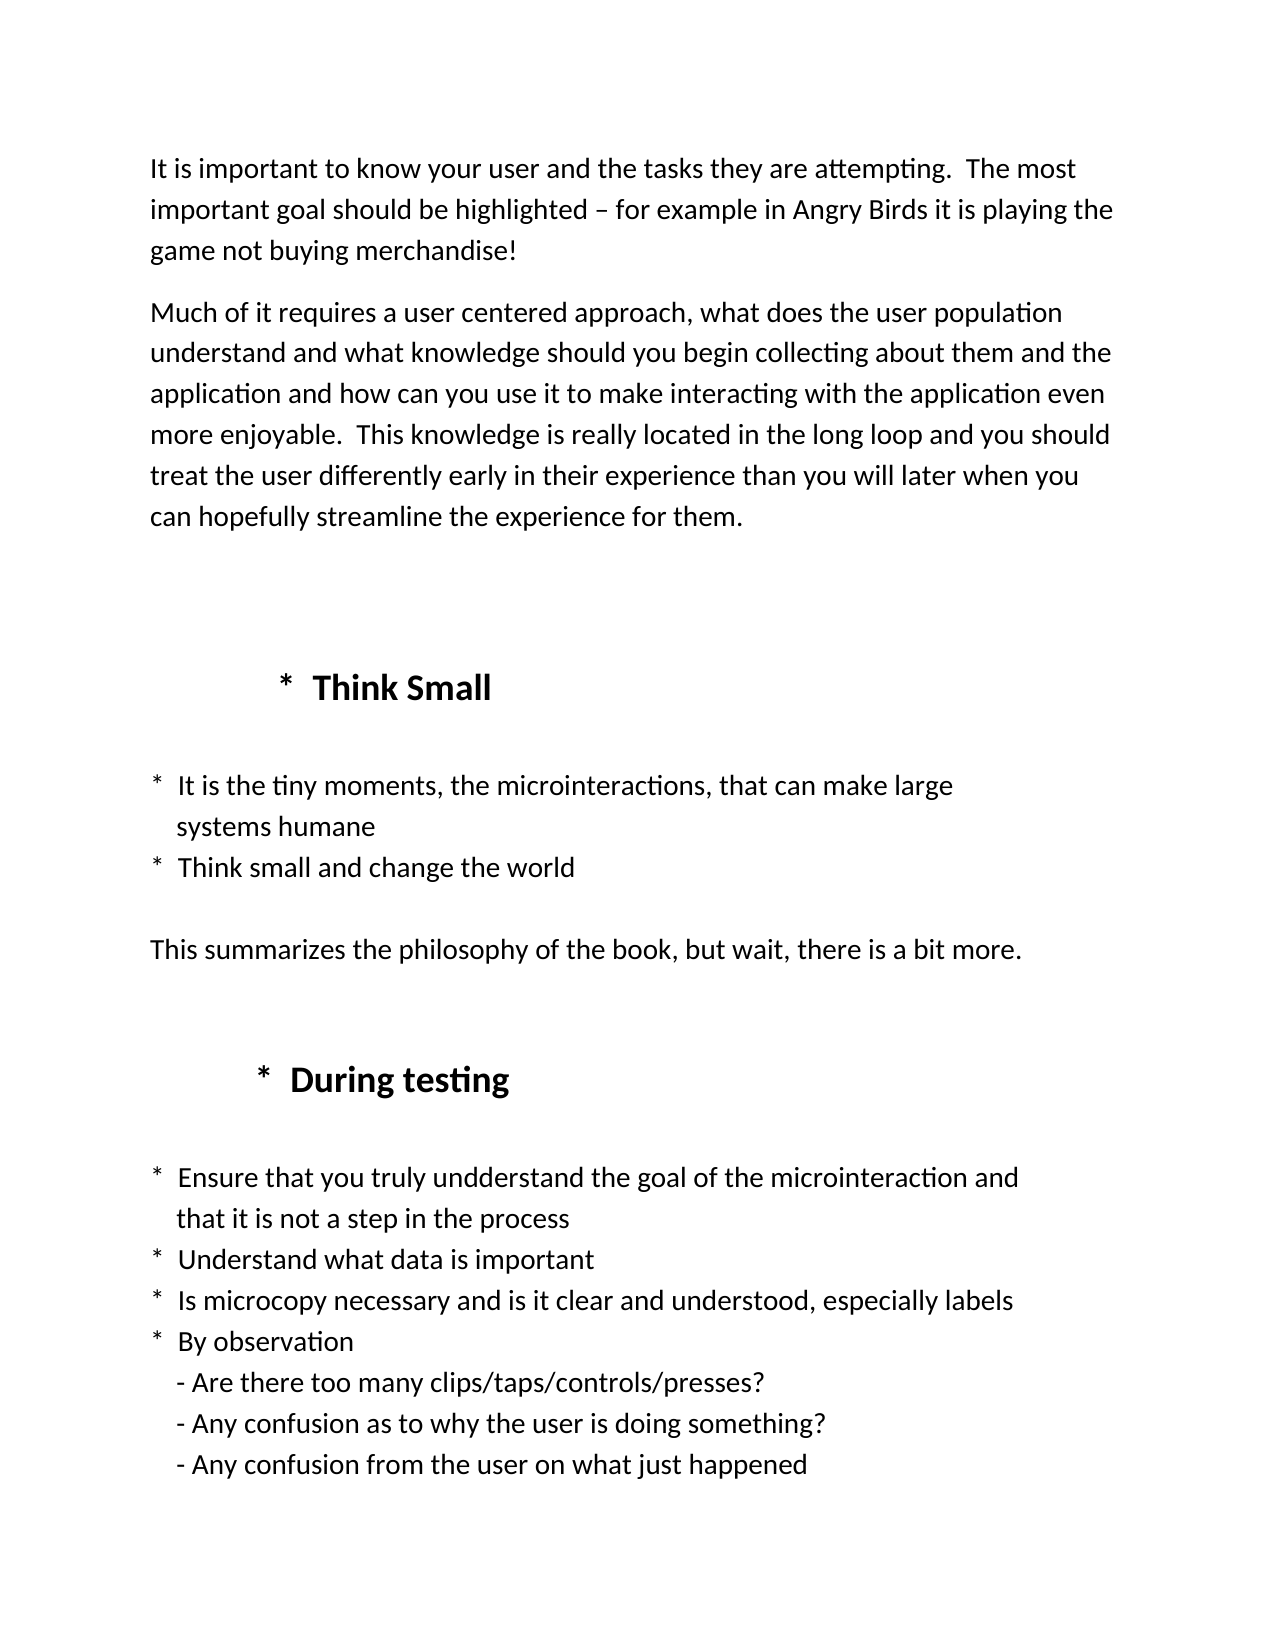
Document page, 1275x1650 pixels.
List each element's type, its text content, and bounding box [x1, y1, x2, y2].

text Much of it requires a user centered approach, what does the user population understand and what knowledge should you begin collecting about them and the application and how can you use it to make interacting with the application even more enjoyable. This knowledge is really located in the long loop and you should treat the user differently early in their experience than you will later when you can hopefully streamline the experience for them. * Think Small * It is the tiny moments, the microinteractions, that can make large systems humane * Think small and change the world This summarizes the philosophy of the book, but wait, there is a bit more. * During testing * Ensure that you truly undderstand the goal of the microinteraction and that it is not a step in the process * Understand what data is important * Is microcopy necessary and is it clear and understood, especially labels * By observation - Are there too many clips/taps/controls/presses? - Any confusion as to why the user is doing something? - Any confusion from the user on what just happened [150, 294, 1125, 1482]
text It is important to know your user and the tasks they are attempting. The most important goal should be highlighted – for example in Angry Birds it is playing the game not buying merchandise! [150, 150, 1125, 267]
